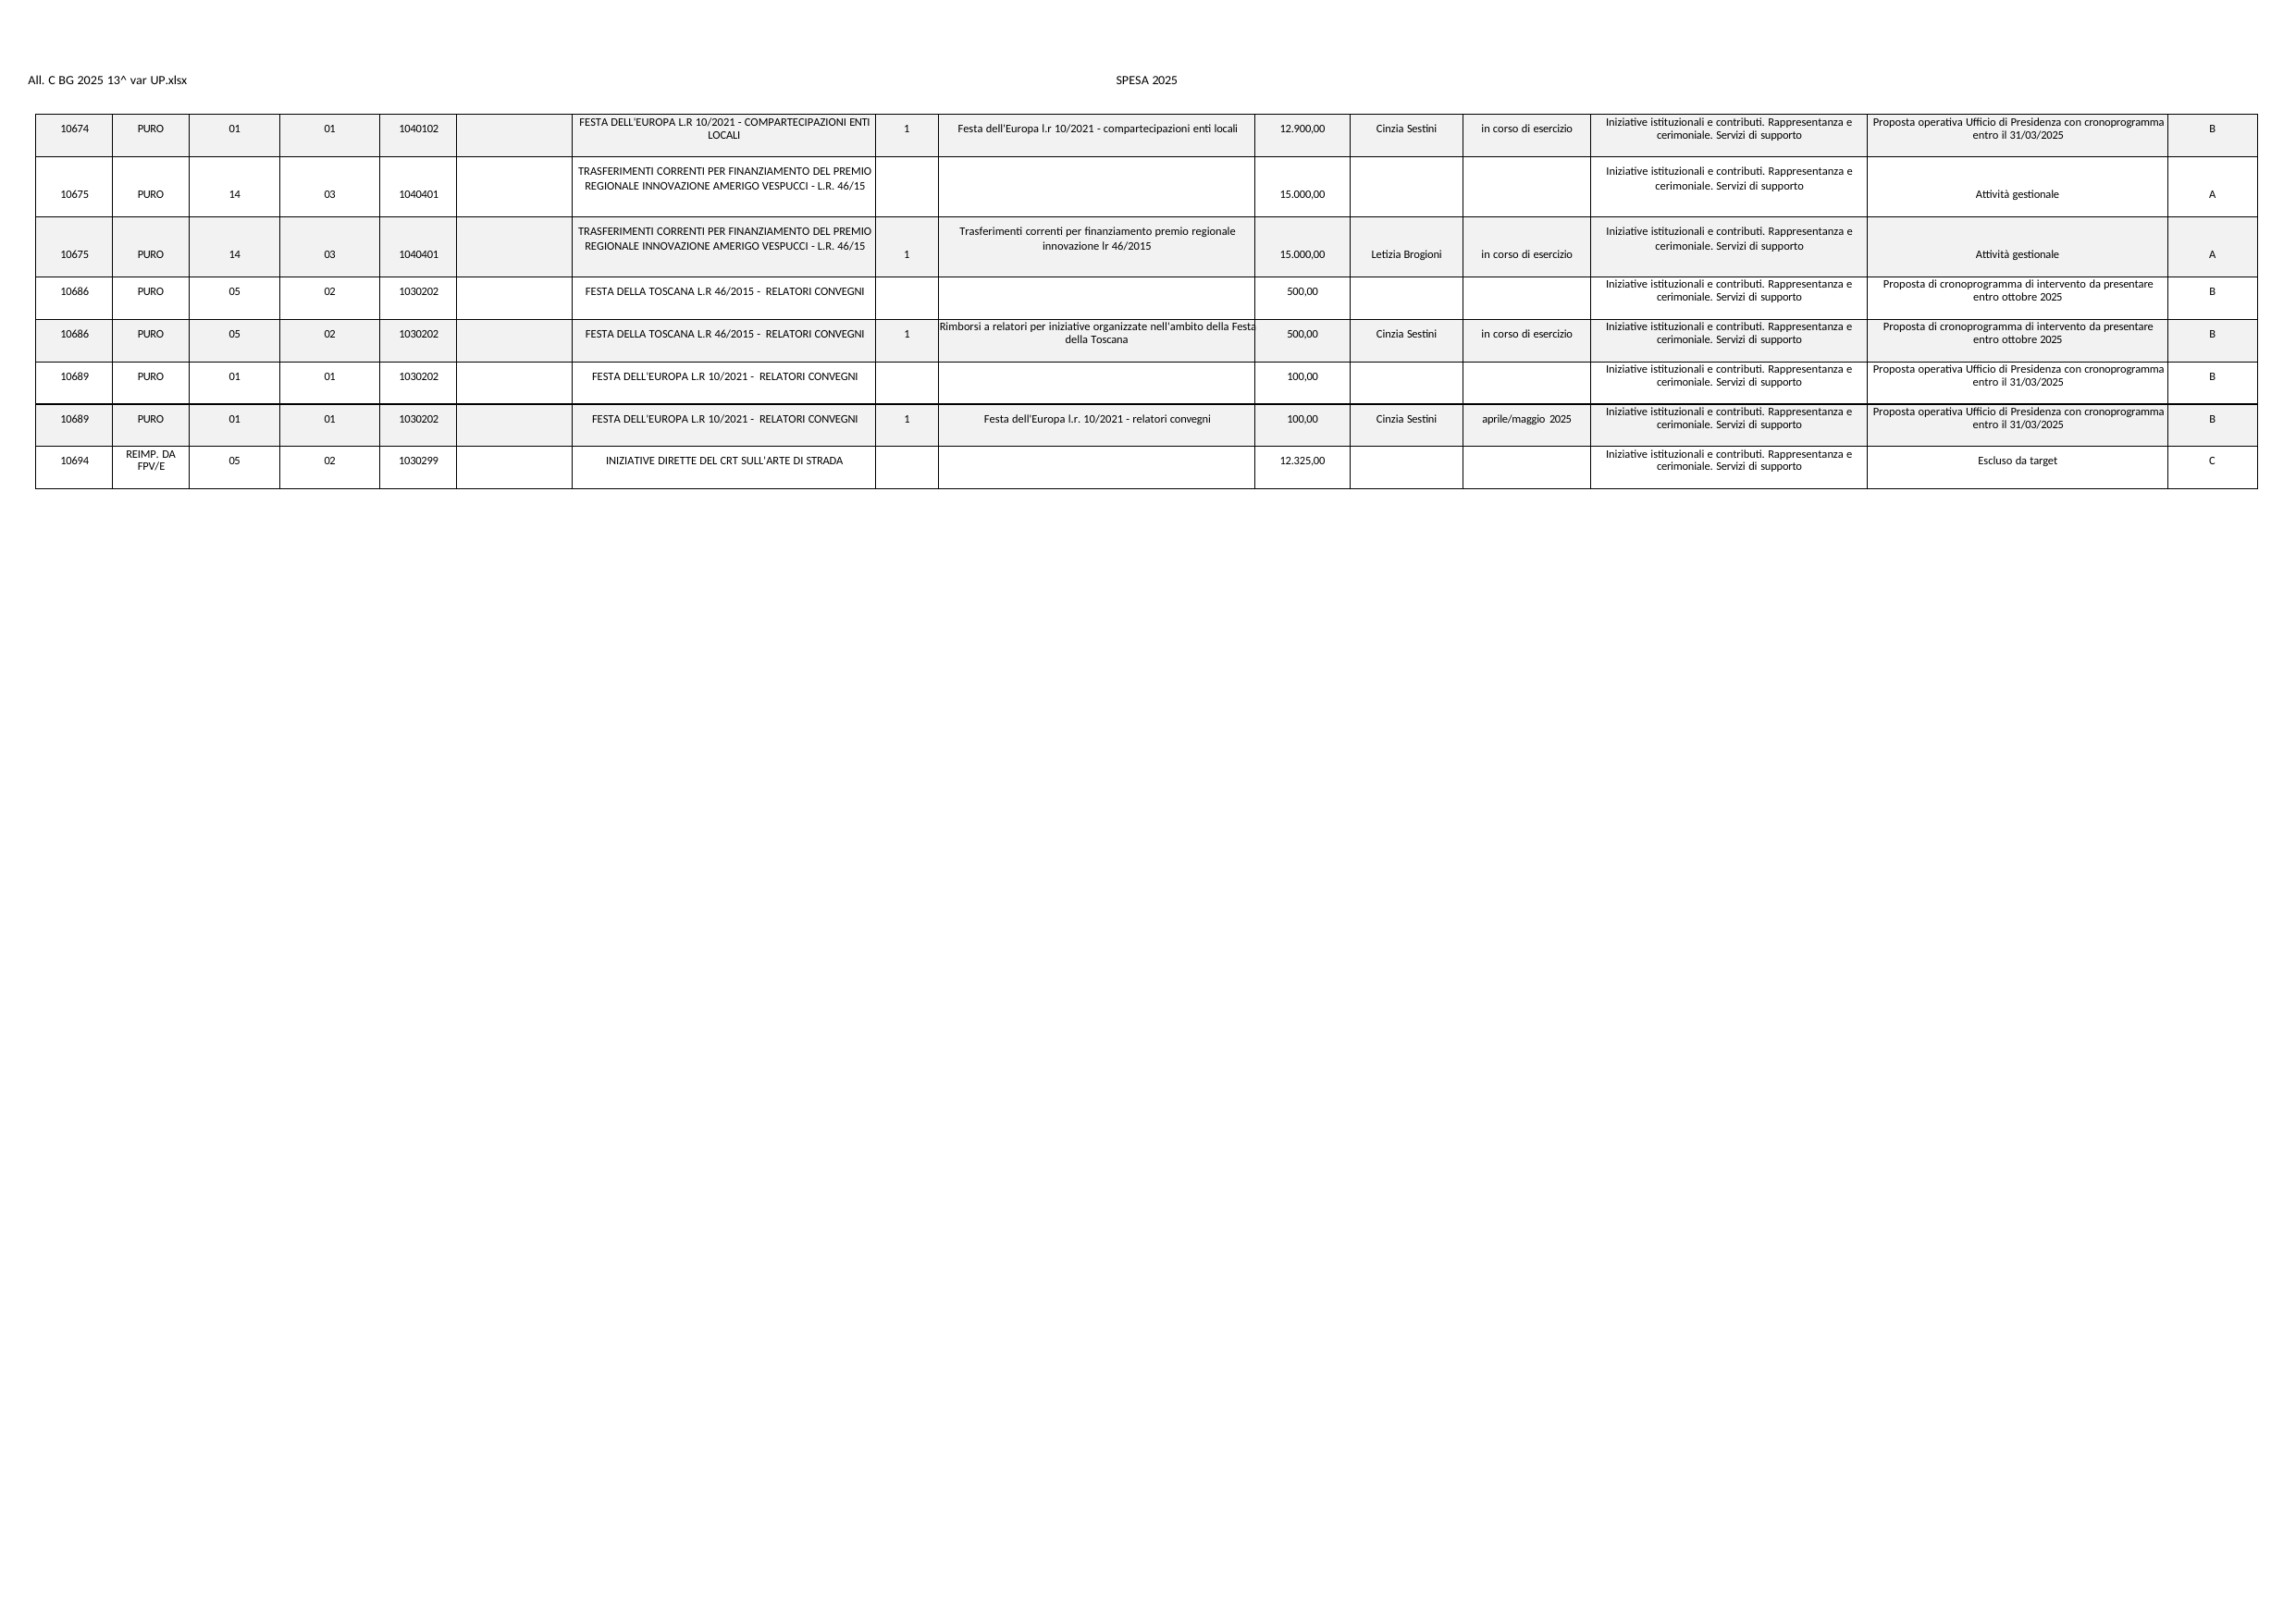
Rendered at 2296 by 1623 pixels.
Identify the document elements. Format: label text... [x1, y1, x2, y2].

table_cell [457, 363, 572, 403]
table_cell Iniziative istituzionali e contributi. Rappresentanza e cerimoniale. Servizi di supporto [1591, 405, 1867, 446]
table_cell TRASFERIMENTI CORRENTI PER FINANZIAMENTO DEL PREMIO REGIONALE INNOVAZIONE AMERIGO VESPUCCI - L.R. 46/15 [573, 157, 875, 216]
table_cell PURO [113, 157, 189, 216]
table_cell Escluso da target [1868, 447, 2167, 488]
table_cell 02 [280, 320, 379, 362]
table_cell [939, 363, 1254, 403]
table_cell [1463, 447, 1590, 488]
table_cell 1 [876, 405, 938, 446]
table_cell FESTA DELLA TOSCANA L.R 46/2015 - RELATORI CONVEGNI [573, 320, 875, 362]
table_cell [457, 217, 572, 277]
table_cell 10694 [36, 447, 112, 488]
table_cell 10689 [36, 363, 112, 403]
table_cell [939, 277, 1254, 319]
table_cell Iniziative istituzionali e contributi. Rappresentanza e cerimoniale. Servizi di supporto [1591, 277, 1867, 319]
table_cell [876, 447, 938, 488]
table_cell FESTA DELL'EUROPA L.R 10/2021 - RELATORI CONVEGNI [573, 363, 875, 403]
table_cell Iniziative istituzionali e contributi. Rappresentanza e cerimoniale. Servizi di supporto [1591, 320, 1867, 362]
table_cell [457, 405, 572, 446]
table_cell [457, 447, 572, 488]
table_cell [457, 277, 572, 319]
table_cell in corso di esercizio [1463, 320, 1590, 362]
table_cell 12.900,00 [1255, 115, 1350, 156]
table_cell B [2168, 115, 2257, 156]
table_cell FESTA DELL'EUROPA L.R 10/2021 - RELATORI CONVEGNI [573, 405, 875, 446]
table_cell Rimborsi a relatori per iniziative organizzate nell'ambito della Festa della Toscana [939, 320, 1254, 362]
table_cell INIZIATIVE DIRETTE DEL CRT SULL'ARTE DI STRADA [573, 447, 875, 488]
table_cell 1030202 [380, 363, 456, 403]
table_cell PURO [113, 320, 189, 362]
table_cell 01 [280, 405, 379, 446]
table_cell aprile/maggio 2025 [1463, 405, 1590, 446]
table_cell 1030299 [380, 447, 456, 488]
table_cell B [2168, 363, 2257, 403]
table_cell 10686 [36, 320, 112, 362]
table_cell B [2168, 405, 2257, 446]
table_cell 1 [876, 320, 938, 362]
table_cell FESTA DELL'EUROPA L.R 10/2021 - COMPARTECIPAZIONI ENTI LOCALI [573, 115, 875, 156]
table_cell Festa dell'Europa l.r. 10/2021 - relatori convegni [939, 405, 1254, 446]
table_cell [1463, 363, 1590, 403]
table_cell 10686 [36, 277, 112, 319]
table_cell [457, 157, 572, 216]
table_cell Iniziative istituzionali e contributi. Rappresentanza e cerimoniale. Servizi di supporto [1591, 217, 1867, 277]
table_cell PURO [113, 363, 189, 403]
table_cell [939, 157, 1254, 216]
table_cell Iniziative istituzionali e contributi. Rappresentanza e cerimoniale. Servizi di supporto [1591, 157, 1867, 216]
table_cell 1030202 [380, 405, 456, 446]
table_cell [1351, 157, 1463, 216]
table_cell C [2168, 447, 2257, 488]
table_cell 05 [190, 320, 279, 362]
table_cell 05 [190, 447, 279, 488]
table_cell 14 [190, 217, 279, 277]
table_cell FESTA DELLA TOSCANA L.R 46/2015 - RELATORI CONVEGNI [573, 277, 875, 319]
table_cell 1030202 [380, 277, 456, 319]
table_cell PURO [113, 115, 189, 156]
table_cell 100,00 [1255, 405, 1350, 446]
table_cell [939, 447, 1254, 488]
table_cell Iniziative istituzionali e contributi. Rappresentanza e cerimoniale. Servizi di supporto [1591, 115, 1867, 156]
table_cell 1040102 [380, 115, 456, 156]
table_cell B [2168, 320, 2257, 362]
table_cell [457, 320, 572, 362]
table_cell [1463, 277, 1590, 319]
table_cell PURO [113, 277, 189, 319]
table_cell Attività gestionale [1868, 157, 2167, 216]
table_cell Cinzia Sestini [1351, 320, 1463, 362]
table_cell 05 [190, 277, 279, 319]
table_cell 500,00 [1255, 320, 1350, 362]
table_cell A [2168, 217, 2257, 277]
table_cell Trasferimenti correnti per finanziamento premio regionale innovazione lr 46/2015 [939, 217, 1254, 277]
table_cell 500,00 [1255, 277, 1350, 319]
table_cell 01 [190, 363, 279, 403]
table_cell 15.000,00 [1255, 217, 1350, 277]
table_cell Proposta operativa Ufficio di Presidenza con cronoprogramma entro il 31/03/2025 [1868, 405, 2167, 446]
table_cell REIMP. DA FPV/E [113, 447, 189, 488]
table_cell 1040401 [380, 157, 456, 216]
table_cell 1030202 [380, 320, 456, 362]
table_cell PURO [113, 405, 189, 446]
table_cell in corso di esercizio [1463, 115, 1590, 156]
table_cell Iniziative istituzionali e contributi. Rappresentanza e cerimoniale. Servizi di supporto [1591, 363, 1867, 403]
table_cell [1351, 277, 1463, 319]
table_cell Iniziative istituzionali e contributi. Rappresentanza e cerimoniale. Servizi di supporto [1591, 447, 1867, 488]
table_cell [876, 363, 938, 403]
table_cell Letizia Brogioni [1351, 217, 1463, 277]
table_cell Proposta operativa Ufficio di Presidenza con cronoprogramma entro il 31/03/2025 [1868, 363, 2167, 403]
table_cell 10689 [36, 405, 112, 446]
table_cell 1 [876, 217, 938, 277]
table_cell 12.325,00 [1255, 447, 1350, 488]
table_cell 100,00 [1255, 363, 1350, 403]
table_cell B [2168, 277, 2257, 319]
table_cell Proposta di cronoprogramma di intervento da presentare entro ottobre 2025 [1868, 320, 2167, 362]
table_cell in corso di esercizio [1463, 217, 1590, 277]
table_cell [457, 115, 572, 156]
table_cell Festa dell'Europa l.r 10/2021 - compartecipazioni enti locali [939, 115, 1254, 156]
table_cell [876, 277, 938, 319]
table_cell 01 [190, 115, 279, 156]
table_cell 1040401 [380, 217, 456, 277]
table_cell Attività gestionale [1868, 217, 2167, 277]
table_cell TRASFERIMENTI CORRENTI PER FINANZIAMENTO DEL PREMIO REGIONALE INNOVAZIONE AMERIGO VESPUCCI - L.R. 46/15 [573, 217, 875, 277]
table_cell 02 [280, 277, 379, 319]
table_cell 03 [280, 157, 379, 216]
table_cell PURO [113, 217, 189, 277]
table_cell [1463, 157, 1590, 216]
table_cell Cinzia Sestini [1351, 115, 1463, 156]
table_cell 14 [190, 157, 279, 216]
table_cell Proposta di cronoprogramma di intervento da presentare entro ottobre 2025 [1868, 277, 2167, 319]
table_cell Cinzia Sestini [1351, 405, 1463, 446]
table_cell [876, 157, 938, 216]
table_cell 02 [280, 447, 379, 488]
table_cell 10675 [36, 217, 112, 277]
table_cell 01 [190, 405, 279, 446]
table_cell 01 [280, 363, 379, 403]
table_cell [1351, 447, 1463, 488]
table_cell 10674 [36, 115, 112, 156]
table_cell [1351, 363, 1463, 403]
table_cell 03 [280, 217, 379, 277]
table_cell A [2168, 157, 2257, 216]
table_cell 15.000,00 [1255, 157, 1350, 216]
table_cell Proposta operativa Ufficio di Presidenza con cronoprogramma entro il 31/03/2025 [1868, 115, 2167, 156]
table_cell 01 [280, 115, 379, 156]
table_cell 10675 [36, 157, 112, 216]
table_cell 1 [876, 115, 938, 156]
